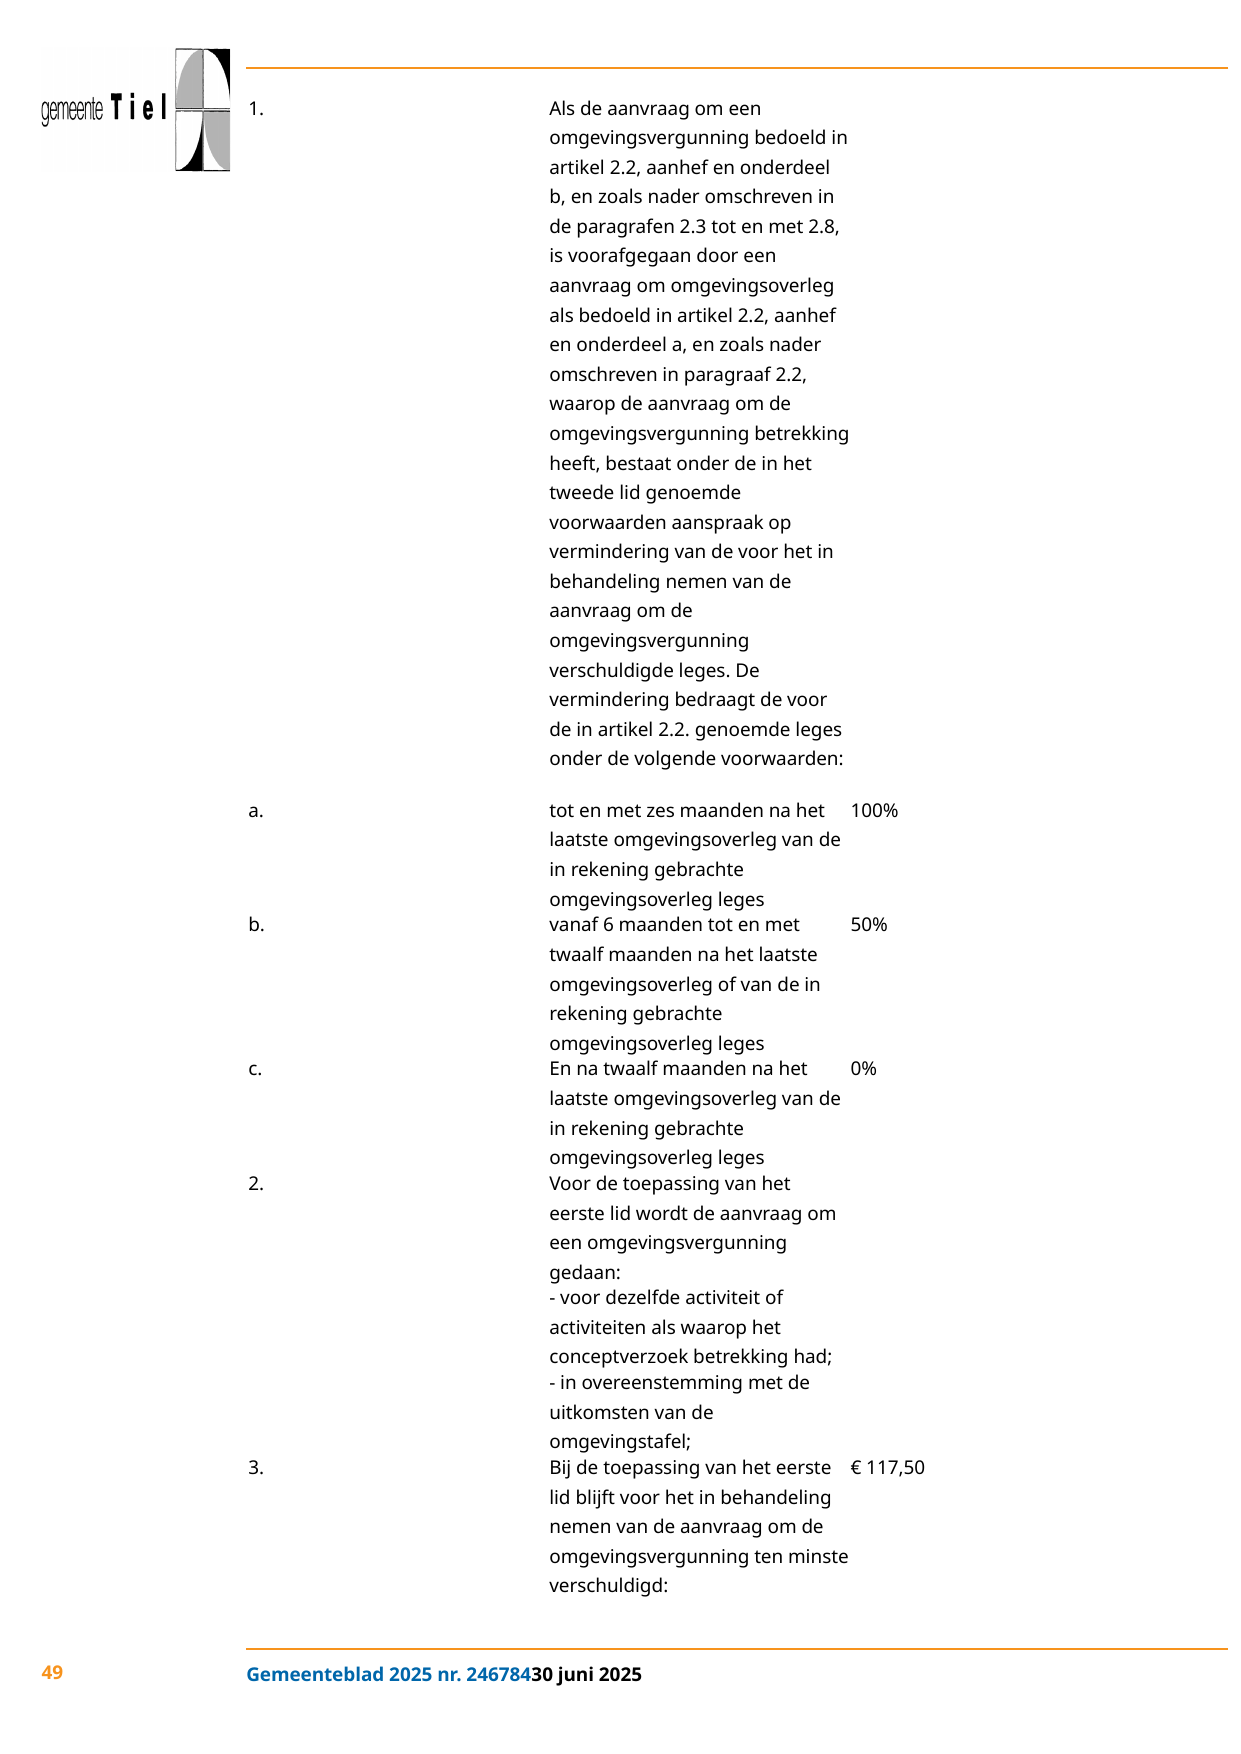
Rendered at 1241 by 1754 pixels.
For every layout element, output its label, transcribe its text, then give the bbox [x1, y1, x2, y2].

table_cell 0% [850, 1056, 1152, 1170]
picture [41, 47, 231, 172]
table_cell Voor de toepassing van het eerste lid wordt de aanvraag om een omgevingsvergunning gedaan: [549, 1170, 850, 1284]
table_cell 2. [248, 1170, 549, 1284]
table_cell b. [248, 912, 549, 1056]
table_cell a. [248, 797, 549, 912]
table_cell [850, 1170, 1152, 1284]
table_cell c. [248, 1056, 549, 1170]
table_cell 3. [248, 1454, 549, 1598]
table_cell [248, 1285, 549, 1369]
table_cell - voor dezelfde activiteit of activiteiten als waarop het conceptverzoek betrekking had; [549, 1285, 850, 1369]
table_cell 50% [850, 912, 1152, 1056]
table_cell [850, 771, 1152, 797]
table_cell - in overeenstemming met de uitkomsten van de omgevingstafel; [549, 1370, 850, 1454]
table_cell vanaf 6 maanden tot en met twaalf maanden na het laatste omgevingsoverleg of van de in rekening gebrachte omgevingsoverleg leges [549, 912, 850, 1056]
table_cell Bij de toepassing van het eerste lid blijft voor het in behandeling nemen van de aanvraag om de omgevingsvergunning ten minste verschuldigd: [549, 1454, 850, 1598]
table_cell [248, 1370, 549, 1454]
table_cell [850, 1285, 1152, 1369]
table_cell 100% [850, 797, 1152, 912]
table_cell 1. [248, 95, 549, 771]
table_cell [850, 1370, 1152, 1454]
table_cell tot en met zes maanden na het laatste omgevingsoverleg van de in rekening gebrachte omgevingsoverleg leges [549, 797, 850, 912]
table_cell Als de aanvraag om een omgevingsvergunning bedoeld in artikel 2.2, aanhef en onderdeel b, en zoals nader omschreven in de paragrafen 2.3 tot en met 2.8, is voorafgegaan door een aanvraag om omgevingsoverleg als bedoeld in artikel 2.2, aanhef en onderdeel a, en zoals nader omschreven in paragraaf 2.2, waarop de aanvraag om de omgevingsvergunning betrekking heeft, bestaat onder de in het tweede lid genoemde voorwaarden aanspraak op vermindering van de voor het in behandeling nemen van de aanvraag om de omgevingsvergunning verschuldigde leges. De vermindering bedraagt de voor de in artikel 2.2. genoemde leges onder de volgende voorwaarden: [549, 95, 850, 771]
table_cell En na twaalf maanden na het laatste omgevingsoverleg van de in rekening gebrachte omgevingsoverleg leges [549, 1056, 850, 1170]
table_cell € 117,50 [850, 1454, 1152, 1598]
table_cell [850, 95, 1152, 771]
table_cell [549, 771, 850, 797]
table_cell [248, 771, 549, 797]
